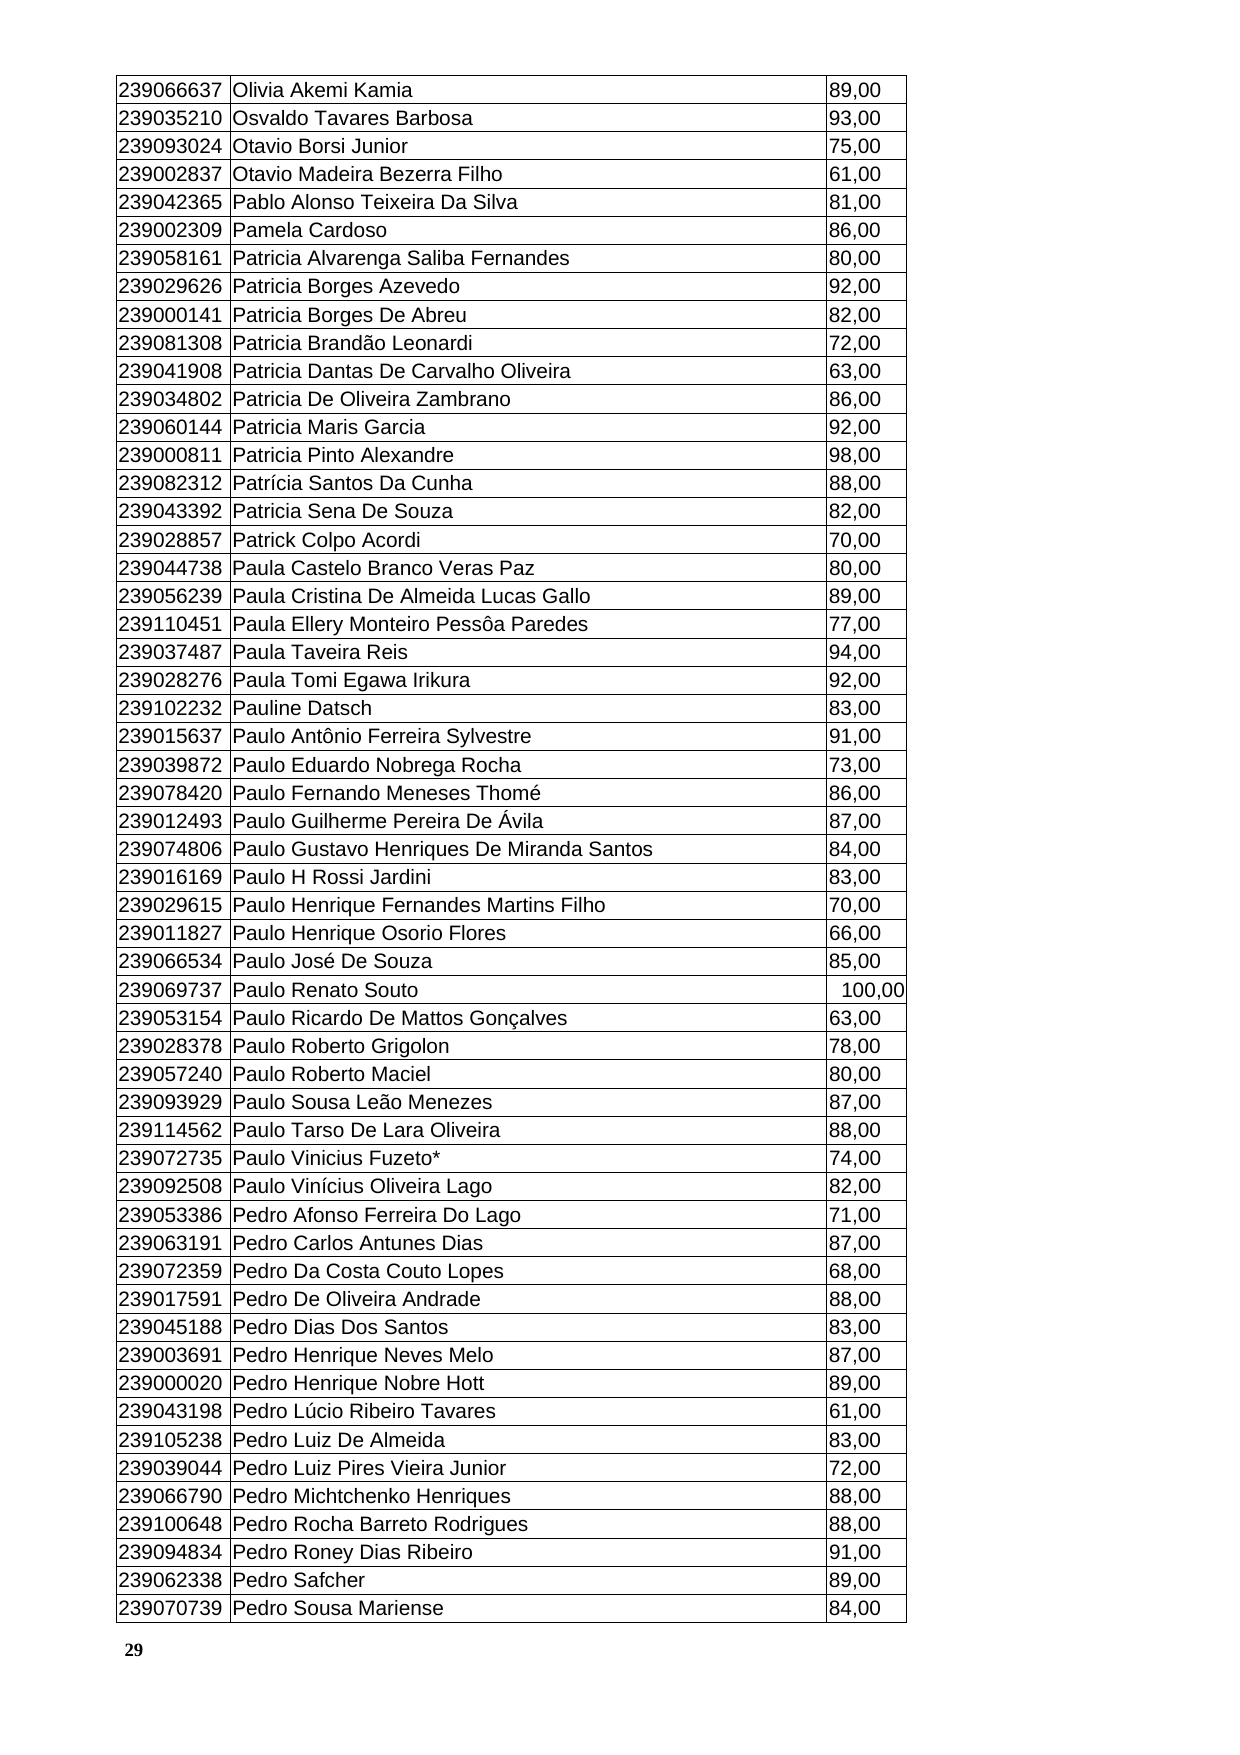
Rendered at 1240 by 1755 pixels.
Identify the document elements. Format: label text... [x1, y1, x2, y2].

table_cell 82,00 [827, 498, 906, 525]
table_cell 239105238 [117, 1426, 230, 1453]
table_cell Paula Cristina De Almeida Lucas Gallo [231, 582, 826, 609]
table_cell 87,00 [827, 1089, 906, 1116]
table_cell Paulo Guilherme Pereira De Ávila [231, 807, 826, 834]
table_cell Patricia Sena De Souza [231, 498, 826, 525]
table_cell Patricia Alvarenga Saliba Fernandes [231, 245, 826, 272]
table_cell Pedro Michtchenko Henriques [231, 1482, 826, 1509]
table_cell 88,00 [827, 470, 906, 497]
table_cell 239039044 [117, 1454, 230, 1481]
table_cell Pedro Dias Dos Santos [231, 1314, 826, 1341]
table_cell 88,00 [827, 1510, 906, 1537]
table_cell Otavio Madeira Bezerra Filho [231, 160, 826, 187]
table_cell 239000811 [117, 442, 230, 469]
table_cell 92,00 [827, 667, 906, 694]
table_cell Paulo Renato Souto [231, 976, 826, 1003]
table_cell 83,00 [827, 864, 906, 891]
table_cell 82,00 [827, 1173, 906, 1200]
table_cell 74,00 [827, 1145, 906, 1172]
table_cell 87,00 [827, 1342, 906, 1369]
table_cell Paulo Roberto Grigolon [231, 1032, 826, 1059]
table_cell 61,00 [827, 1398, 906, 1425]
table_cell 239066637 [117, 76, 230, 103]
table_cell 89,00 [827, 582, 906, 609]
table_cell 239114562 [117, 1117, 230, 1144]
table_cell Pedro Afonso Ferreira Do Lago [231, 1201, 826, 1228]
table_cell 77,00 [827, 610, 906, 637]
table_cell 239102232 [117, 695, 230, 722]
table_cell 86,00 [827, 779, 906, 806]
table_cell Paula Taveira Reis [231, 639, 826, 666]
table_cell 86,00 [827, 217, 906, 244]
table_cell 100,00 [827, 976, 906, 1003]
table_cell Pedro Henrique Neves Melo [231, 1342, 826, 1369]
table_cell Patricia Pinto Alexandre [231, 442, 826, 469]
table_cell 239042365 [117, 189, 230, 216]
table_cell 66,00 [827, 920, 906, 947]
table_cell Pedro Rocha Barreto Rodrigues [231, 1510, 826, 1537]
table_cell 239100648 [117, 1510, 230, 1537]
table_cell 239093024 [117, 132, 230, 159]
table_cell 80,00 [827, 1060, 906, 1087]
table_cell 239028378 [117, 1032, 230, 1059]
table_cell Pedro Carlos Antunes Dias [231, 1229, 826, 1256]
table_cell Pablo Alonso Teixeira Da Silva [231, 189, 826, 216]
table_cell Paulo Gustavo Henriques De Miranda Santos [231, 835, 826, 862]
table_cell 239028276 [117, 667, 230, 694]
table_cell 239094834 [117, 1539, 230, 1566]
table_cell 239015637 [117, 723, 230, 750]
table_cell 239078420 [117, 779, 230, 806]
table_cell 85,00 [827, 948, 906, 975]
table_cell 239000020 [117, 1370, 230, 1397]
table_cell Olivia Akemi Kamia [231, 76, 826, 103]
table_cell 239003691 [117, 1342, 230, 1369]
table_cell 239017591 [117, 1285, 230, 1312]
table_cell 89,00 [827, 1567, 906, 1594]
table_cell 239093929 [117, 1089, 230, 1116]
table_cell 239092508 [117, 1173, 230, 1200]
table_cell Paula Ellery Monteiro Pessôa Paredes [231, 610, 826, 637]
table_cell 239037487 [117, 639, 230, 666]
table_cell Pedro Sousa Mariense [231, 1595, 826, 1622]
table_cell 239074806 [117, 835, 230, 862]
table_cell 84,00 [827, 835, 906, 862]
table_cell Pauline Datsch [231, 695, 826, 722]
table_cell 84,00 [827, 1595, 906, 1622]
table_cell Paulo José De Souza [231, 948, 826, 975]
table_cell 239060144 [117, 414, 230, 441]
table_cell 239029615 [117, 892, 230, 919]
table_cell 239082312 [117, 470, 230, 497]
table_cell 239011827 [117, 920, 230, 947]
table_cell Paulo Vinicius Fuzeto* [231, 1145, 826, 1172]
table_cell 239000141 [117, 301, 230, 328]
table_cell Patricia Brandão Leonardi [231, 329, 826, 356]
table_cell 239056239 [117, 582, 230, 609]
table_cell 239072359 [117, 1257, 230, 1284]
table_cell 239029626 [117, 273, 230, 300]
table_cell 239057240 [117, 1060, 230, 1087]
table_cell 239066790 [117, 1482, 230, 1509]
table_cell 68,00 [827, 1257, 906, 1284]
table_cell 63,00 [827, 1004, 906, 1031]
table_cell 239072735 [117, 1145, 230, 1172]
table_cell 239045188 [117, 1314, 230, 1341]
table_cell 239069737 [117, 976, 230, 1003]
table_cell 239028857 [117, 526, 230, 553]
table_cell 239002837 [117, 160, 230, 187]
table_cell 239002309 [117, 217, 230, 244]
table_cell Patrícia Santos Da Cunha [231, 470, 826, 497]
table_cell Paulo H Rossi Jardini [231, 864, 826, 891]
table_cell 239043198 [117, 1398, 230, 1425]
table_cell 239110451 [117, 610, 230, 637]
table_cell 239053386 [117, 1201, 230, 1228]
table_cell 239044738 [117, 554, 230, 581]
table_cell 78,00 [827, 1032, 906, 1059]
table_cell 72,00 [827, 329, 906, 356]
table_cell 72,00 [827, 1454, 906, 1481]
table_cell Patricia Dantas De Carvalho Oliveira [231, 357, 826, 384]
table_cell 239053154 [117, 1004, 230, 1031]
table_cell Patrick Colpo Acordi [231, 526, 826, 553]
table_cell Paulo Sousa Leão Menezes [231, 1089, 826, 1116]
table_cell 87,00 [827, 1229, 906, 1256]
table_cell 82,00 [827, 301, 906, 328]
table_cell Paulo Roberto Maciel [231, 1060, 826, 1087]
table_cell Patricia De Oliveira Zambrano [231, 385, 826, 412]
table_cell 98,00 [827, 442, 906, 469]
table_cell 71,00 [827, 1201, 906, 1228]
table_cell Paula Tomi Egawa Irikura [231, 667, 826, 694]
table_cell Patricia Borges Azevedo [231, 273, 826, 300]
table_cell Paulo Eduardo Nobrega Rocha [231, 751, 826, 778]
table_cell 239063191 [117, 1229, 230, 1256]
table_cell 91,00 [827, 723, 906, 750]
table_cell 239062338 [117, 1567, 230, 1594]
table_cell 86,00 [827, 385, 906, 412]
table_cell 70,00 [827, 892, 906, 919]
table_cell Pedro Luiz De Almeida [231, 1426, 826, 1453]
table_cell Pamela Cardoso [231, 217, 826, 244]
table_cell Pedro Roney Dias Ribeiro [231, 1539, 826, 1566]
table_cell 91,00 [827, 1539, 906, 1566]
table_cell Pedro Lúcio Ribeiro Tavares [231, 1398, 826, 1425]
table_cell Paulo Henrique Osorio Flores [231, 920, 826, 947]
table_cell Patricia Maris Garcia [231, 414, 826, 441]
table_cell 70,00 [827, 526, 906, 553]
table_cell 239016169 [117, 864, 230, 891]
table_cell Paulo Tarso De Lara Oliveira [231, 1117, 826, 1144]
table_cell Pedro Da Costa Couto Lopes [231, 1257, 826, 1284]
table_cell Pedro Safcher [231, 1567, 826, 1594]
table_cell Otavio Borsi Junior [231, 132, 826, 159]
table_cell 239081308 [117, 329, 230, 356]
table_cell 89,00 [827, 1370, 906, 1397]
table_cell 92,00 [827, 273, 906, 300]
table_cell 83,00 [827, 695, 906, 722]
table_cell Paulo Ricardo De Mattos Gonçalves [231, 1004, 826, 1031]
table_cell 239034802 [117, 385, 230, 412]
table_cell 239070739 [117, 1595, 230, 1622]
table_cell 61,00 [827, 160, 906, 187]
table_cell 87,00 [827, 807, 906, 834]
table_cell 80,00 [827, 245, 906, 272]
table_cell Pedro Henrique Nobre Hott [231, 1370, 826, 1397]
table_cell 88,00 [827, 1482, 906, 1509]
table_cell 239039872 [117, 751, 230, 778]
table_cell Paulo Antônio Ferreira Sylvestre [231, 723, 826, 750]
table_cell 94,00 [827, 639, 906, 666]
table_cell 89,00 [827, 76, 906, 103]
table_cell 239041908 [117, 357, 230, 384]
table_cell 239066534 [117, 948, 230, 975]
table_cell Paula Castelo Branco Veras Paz [231, 554, 826, 581]
table_cell 88,00 [827, 1285, 906, 1312]
table_cell Paulo Fernando Meneses Thomé [231, 779, 826, 806]
table_cell 239043392 [117, 498, 230, 525]
table_cell 63,00 [827, 357, 906, 384]
table_cell 83,00 [827, 1426, 906, 1453]
table_cell Pedro Luiz Pires Vieira Junior [231, 1454, 826, 1481]
table_cell Pedro De Oliveira Andrade [231, 1285, 826, 1312]
table_cell 88,00 [827, 1117, 906, 1144]
table_cell 83,00 [827, 1314, 906, 1341]
table_cell 239012493 [117, 807, 230, 834]
table_cell 73,00 [827, 751, 906, 778]
table_cell 80,00 [827, 554, 906, 581]
table_cell 239035210 [117, 104, 230, 131]
table_cell Osvaldo Tavares Barbosa [231, 104, 826, 131]
table_cell 75,00 [827, 132, 906, 159]
table_cell 239058161 [117, 245, 230, 272]
table_cell Patricia Borges De Abreu [231, 301, 826, 328]
table_cell Paulo Vinícius Oliveira Lago [231, 1173, 826, 1200]
table_cell 92,00 [827, 414, 906, 441]
table_cell 93,00 [827, 104, 906, 131]
table_cell 81,00 [827, 189, 906, 216]
table_cell Paulo Henrique Fernandes Martins Filho [231, 892, 826, 919]
